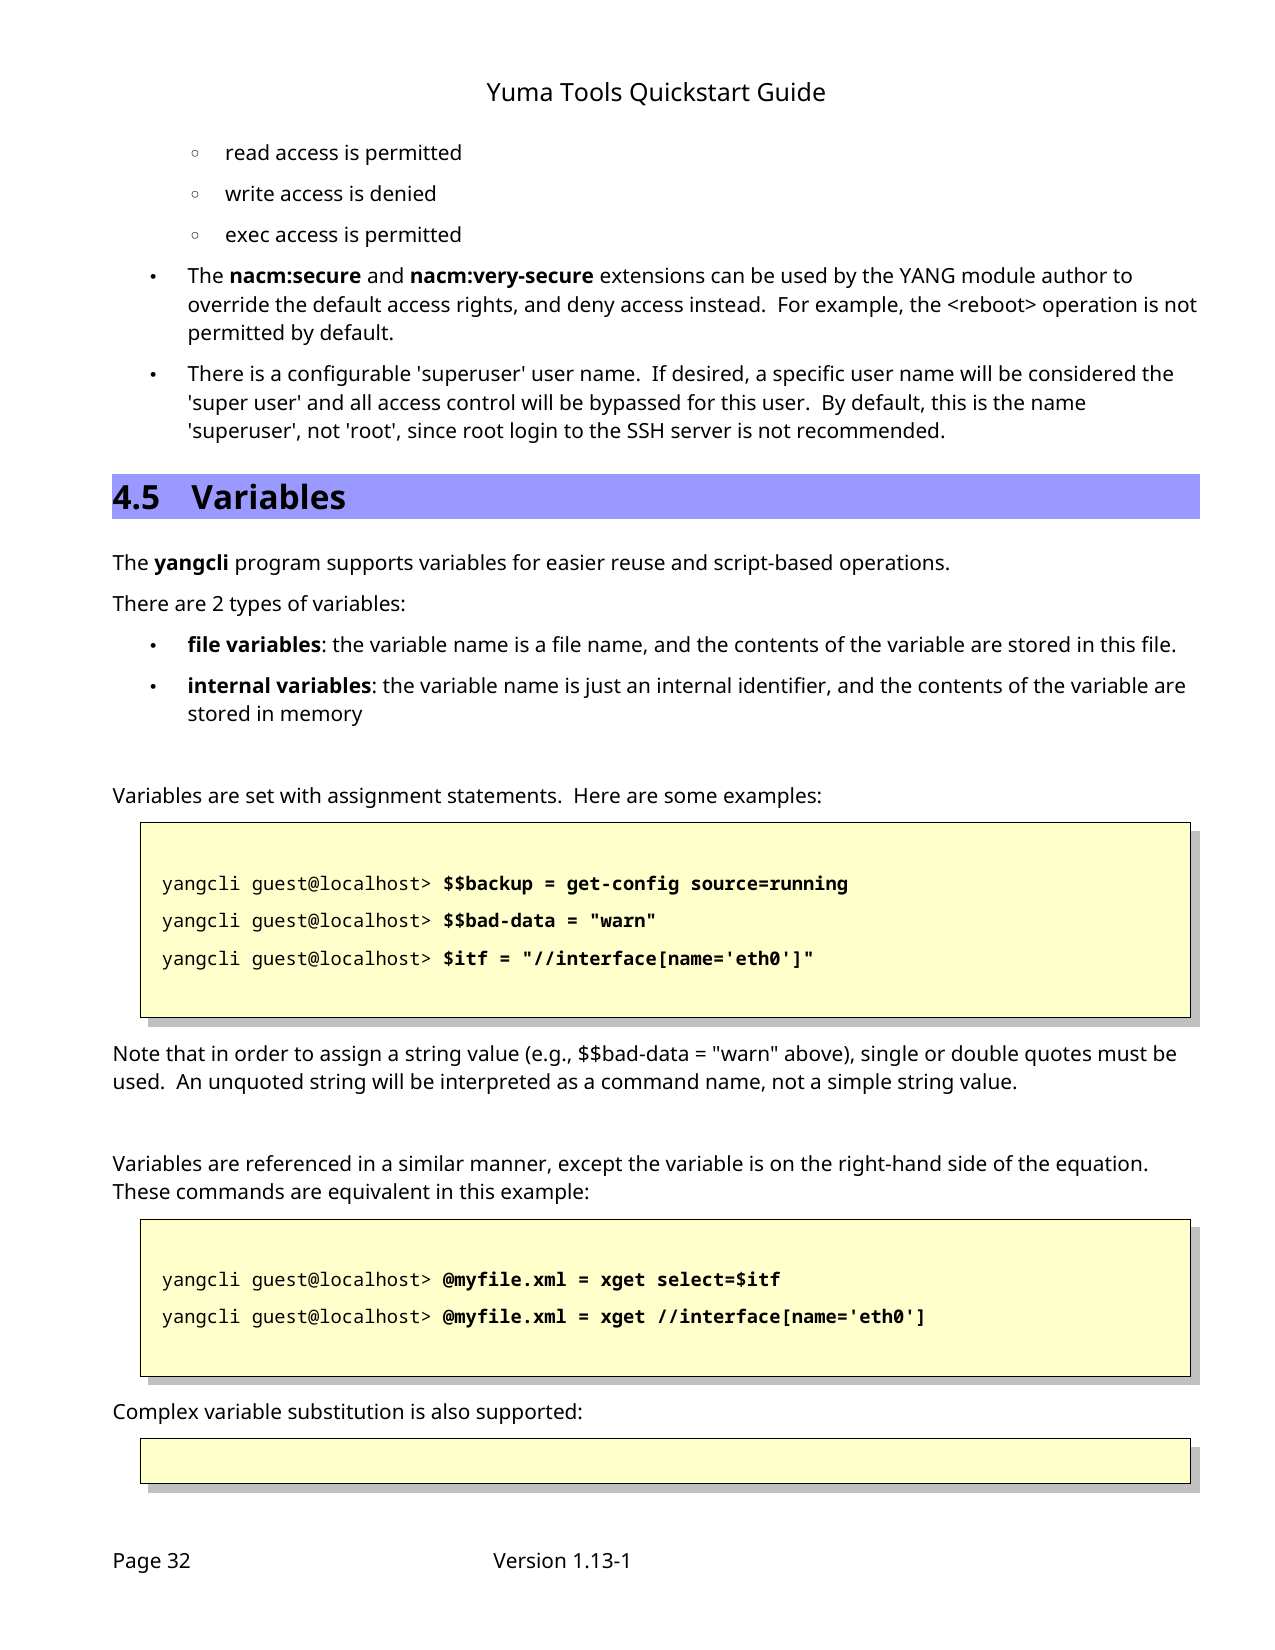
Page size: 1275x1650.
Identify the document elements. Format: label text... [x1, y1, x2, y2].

text yangcli guest@localhost> @myfile.xml = xget //interface[name='eth0'] [141, 1293, 1190, 1329]
text Variables are set with assignment statements. Here are some examples: [112, 781, 1200, 810]
text yangcli guest@localhost> $$backup = get-config source=running [141, 860, 1190, 895]
list read access is permitted [187, 138, 1200, 167]
text Complex variable substitution is also supported: [112, 1397, 1200, 1426]
list write access is denied [187, 179, 1200, 208]
list The nacm:secure and nacm:very-secure extensions can be used by the YANG module author to override the default access rights, and deny access instead. For example, the <reboot> operation is not permitted by default. [150, 261, 1200, 347]
text The yangcli program supports variables for easier reuse and script-based operations. [112, 548, 1200, 577]
text yangcli guest@localhost> $itf = "//interface[name='eth0']" [141, 935, 1190, 970]
list internal variables: the variable name is just an internal identifier, and the contents of the variable are stored in memory [150, 671, 1200, 728]
list file variables: the variable name is a file name, and the contents of the variable are stored in this file. [150, 630, 1200, 658]
list There is a configurable 'superuser' user name. If desired, a specific user name will be considered the 'super user' and all access control will be bypassed for this user. By default, this is the name 'superuser', not 'root', since root login to the SSH server is not recommended. [150, 359, 1200, 444]
list exec access is permitted [187, 220, 1200, 249]
subtitle Variables [112, 474, 1200, 519]
text Note that in order to assign a string value (e.g., $$bad-data = "warn" above), single or double quotes must be used. An unquoted string will be interpreted as a command name, not a simple string value. [112, 1039, 1200, 1096]
text Variables are referenced in a similar manner, except the variable is on the right-hand side of the equation. These commands are equivalent in this example: [112, 1149, 1200, 1206]
text There are 2 types of variables: [112, 589, 1200, 618]
text yangcli guest@localhost> $$bad-data = "warn" [141, 897, 1190, 933]
text yangcli guest@localhost> @myfile.xml = xget select=$itf [141, 1256, 1190, 1291]
